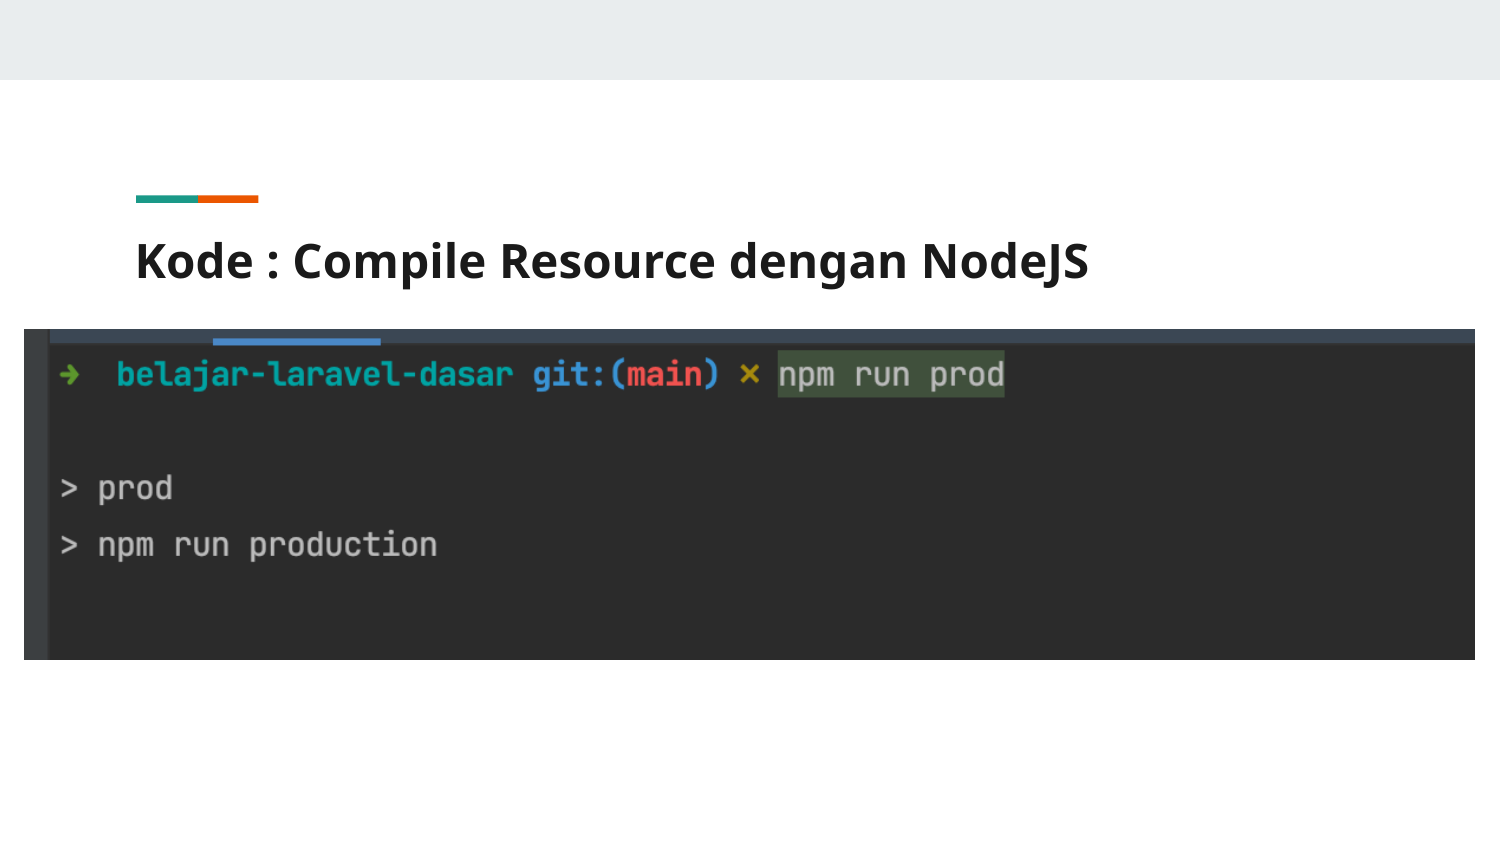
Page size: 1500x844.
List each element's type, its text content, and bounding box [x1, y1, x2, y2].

picture [24, 329, 1475, 660]
title Kode : Compile Resource dengan NodeJS [119, 216, 1381, 305]
